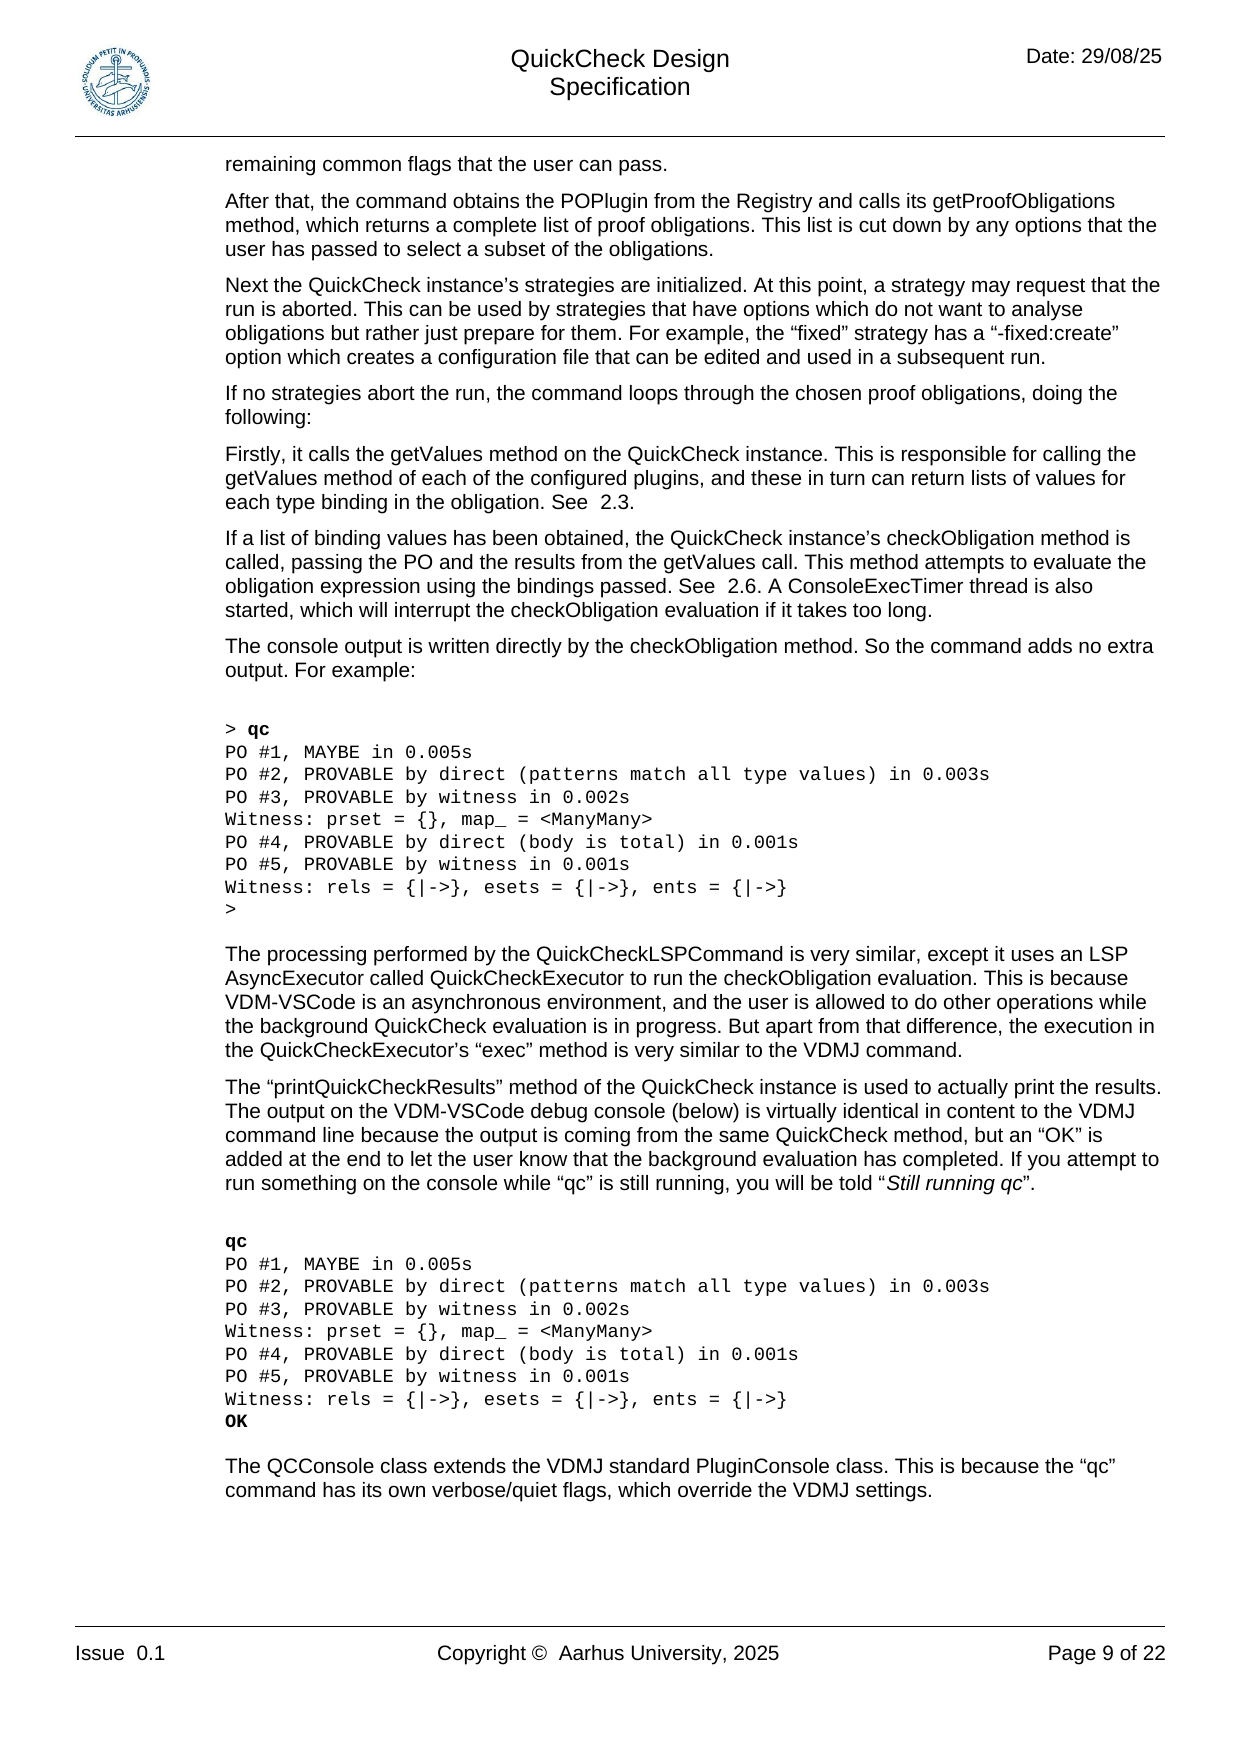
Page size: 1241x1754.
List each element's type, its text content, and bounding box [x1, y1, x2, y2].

text PO #1, MAYBE in 0.005s [225, 740, 1165, 763]
text PO #2, PROVABLE by direct (patterns match all type values) in 0.003s [225, 1275, 1165, 1297]
text PO #4, PROVABLE by direct (body is total) in 0.001s [225, 830, 1165, 853]
text The console output is written directly by the checkObligation method. So the command adds no extra output. For example: [225, 635, 1165, 683]
text If no strategies abort the run, the command loops through the chosen proof obligations, doing the following: [225, 382, 1165, 429]
text The processing performed by the QuickCheckLSPCommand is very similar, except it uses an LSP AsyncExecutor called QuickCheckExecutor to run the checkObligation evaluation. This is because VDM-VSCode is an asynchronous environment, and the user is allowed to do other operations while the background QuickCheck evaluation is in progress. But apart from that difference, the execution in the QuickCheckExecutor’s “exec” method is very similar to the VDMJ command. [225, 943, 1165, 1062]
text > qc [225, 718, 1165, 740]
text OK [225, 1410, 1165, 1432]
text Next the QuickCheck instance’s strategies are initialized. At this point, a strategy may request that the run is aborted. This can be used by strategies that have options which do not want to analyse obligations but rather just prepare for them. For example, the “fixed” strategy has a “-fixed:create” option which creates a configuration file that can be edited and used in a subsequent run. [225, 273, 1165, 369]
text > [225, 898, 1165, 920]
text PO #3, PROVABLE by witness in 0.002s [225, 1297, 1165, 1320]
text After that, the command obtains the POPlugin from the Registry and calls its getProofObligations method, which returns a complete list of proof obligations. This list is cut down by any options that the user has passed to select a subset of the obligations. [225, 189, 1165, 261]
text PO #5, PROVABLE by witness in 0.001s [225, 853, 1165, 875]
text PO #4, PROVABLE by direct (body is total) in 0.001s [225, 1342, 1165, 1365]
picture [78, 44, 153, 120]
text Witness: prset = {}, map_ = <ManyMany> [225, 808, 1165, 830]
text PO #2, PROVABLE by direct (patterns match all type values) in 0.003s [225, 763, 1165, 785]
text The QCConsole class extends the VDMJ standard PluginConsole class. This is because the “qc” command has its own verbose/quiet flags, which override the VDMJ settings. [225, 1455, 1165, 1503]
text PO #1, MAYBE in 0.005s [225, 1252, 1165, 1275]
text The “printQuickCheckResults” method of the QuickCheck instance is used to actually print the results. The output on the VDM-VSCode debug console (below) is virtually identical in content to the VDMJ command line because the output is coming from the same QuickCheck method, but an “OK” is added at the end to let the user know that the background evaluation has completed. If you attempt to run something on the console while “qc” is still running, you will be told “Still running qc”. [225, 1075, 1165, 1195]
text Witness: rels = {|->}, esets = {|->}, ents = {|->} [225, 1387, 1165, 1410]
text Witness: prset = {}, map_ = <ManyMany> [225, 1320, 1165, 1342]
text PO #3, PROVABLE by witness in 0.002s [225, 785, 1165, 808]
text remaining common flags that the user can pass. [225, 152, 1165, 176]
text Firstly, it calls the getValues method on the QuickCheck instance. This is responsible for calling the getValues method of each of the configured plugins, and these in turn can return lists of values for each type binding in the obligation. See 2.3. [225, 442, 1165, 514]
text PO #5, PROVABLE by witness in 0.001s [225, 1365, 1165, 1387]
text Witness: rels = {|->}, esets = {|->}, ents = {|->} [225, 875, 1165, 898]
text If a list of binding values has been obtained, the QuickCheck instance’s checkObligation method is called, passing the PO and the results from the getValues call. This method attempts to evaluate the obligation expression using the bindings passed. See 2.6. A ConsoleExecTimer thread is also started, which will interrupt the checkObligation evaluation if it takes too long. [225, 526, 1165, 622]
text qc [225, 1230, 1165, 1252]
